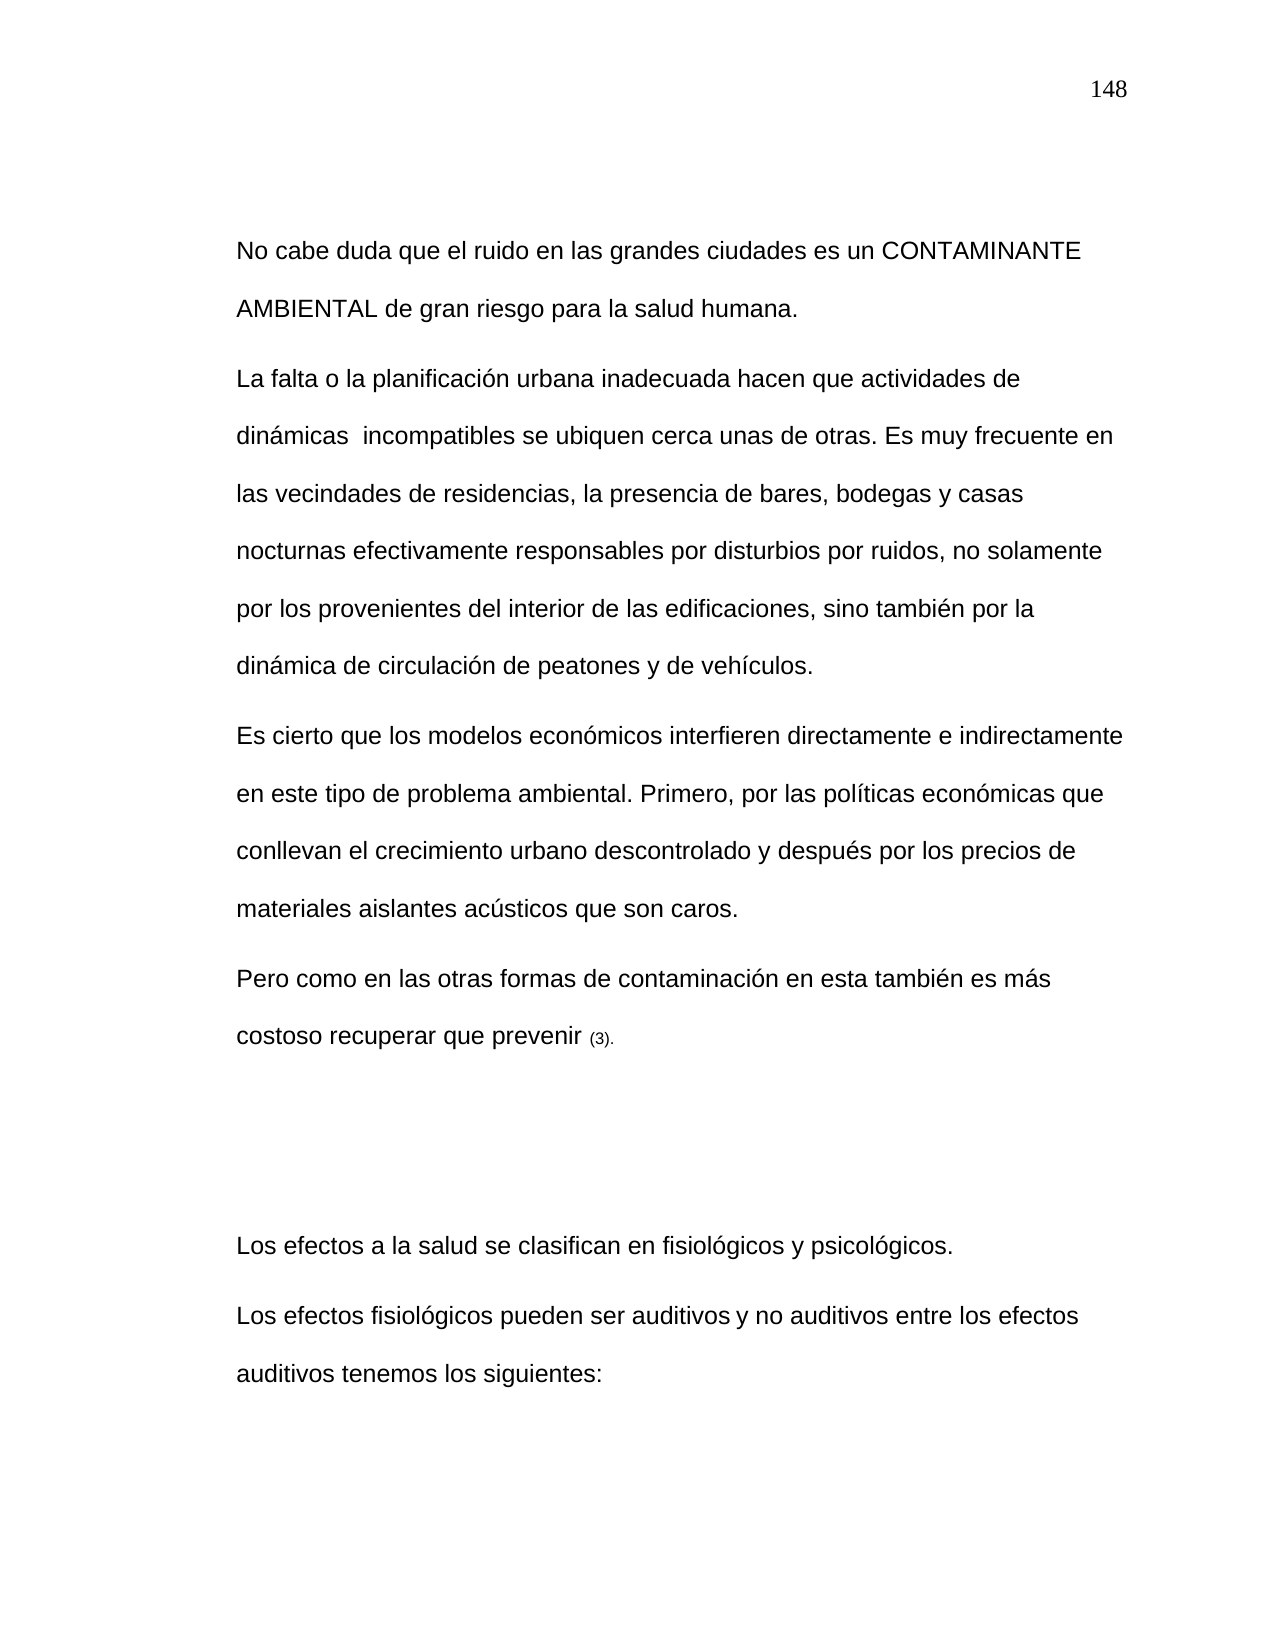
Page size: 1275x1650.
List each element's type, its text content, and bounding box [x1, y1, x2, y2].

text Los efectos a la salud se clasifican en fisiológicos y psicológicos. [236, 1231, 1127, 1260]
text No cabe duda que el ruido en las grandes ciudades es un CONTAMINANTE AMBIENTAL de gran riesgo para la salud humana. [236, 236, 1127, 322]
text Los efectos fisiológicos pueden ser auditivos y no auditivos entre los efectos auditivos tenemos los siguientes: [236, 1301, 1127, 1387]
text La falta o la planificación urbana inadecuada hacen que actividades de dinámicas incompatibles se ubiquen cerca unas de otras. Es muy frecuente en las vecindades de residencias, la presencia de bares, bodegas y casas nocturnas efectivamente responsables por disturbios por ruidos, no solamente por los provenientes del interior de las edificaciones, sino también por la dinámica de circulación de peatones y de vehículos. [236, 364, 1127, 680]
text Pero como en las otras formas de contaminación en esta también es más costoso recuperar que prevenir (3). [236, 964, 1127, 1050]
text Es cierto que los modelos económicos interfieren directamente e indirectamente en este tipo de problema ambiental. Primero, por las políticas económicas que conllevan el crecimiento urbano descontrolado y después por los precios de materiales aislantes acústicos que son caros. [236, 721, 1127, 922]
